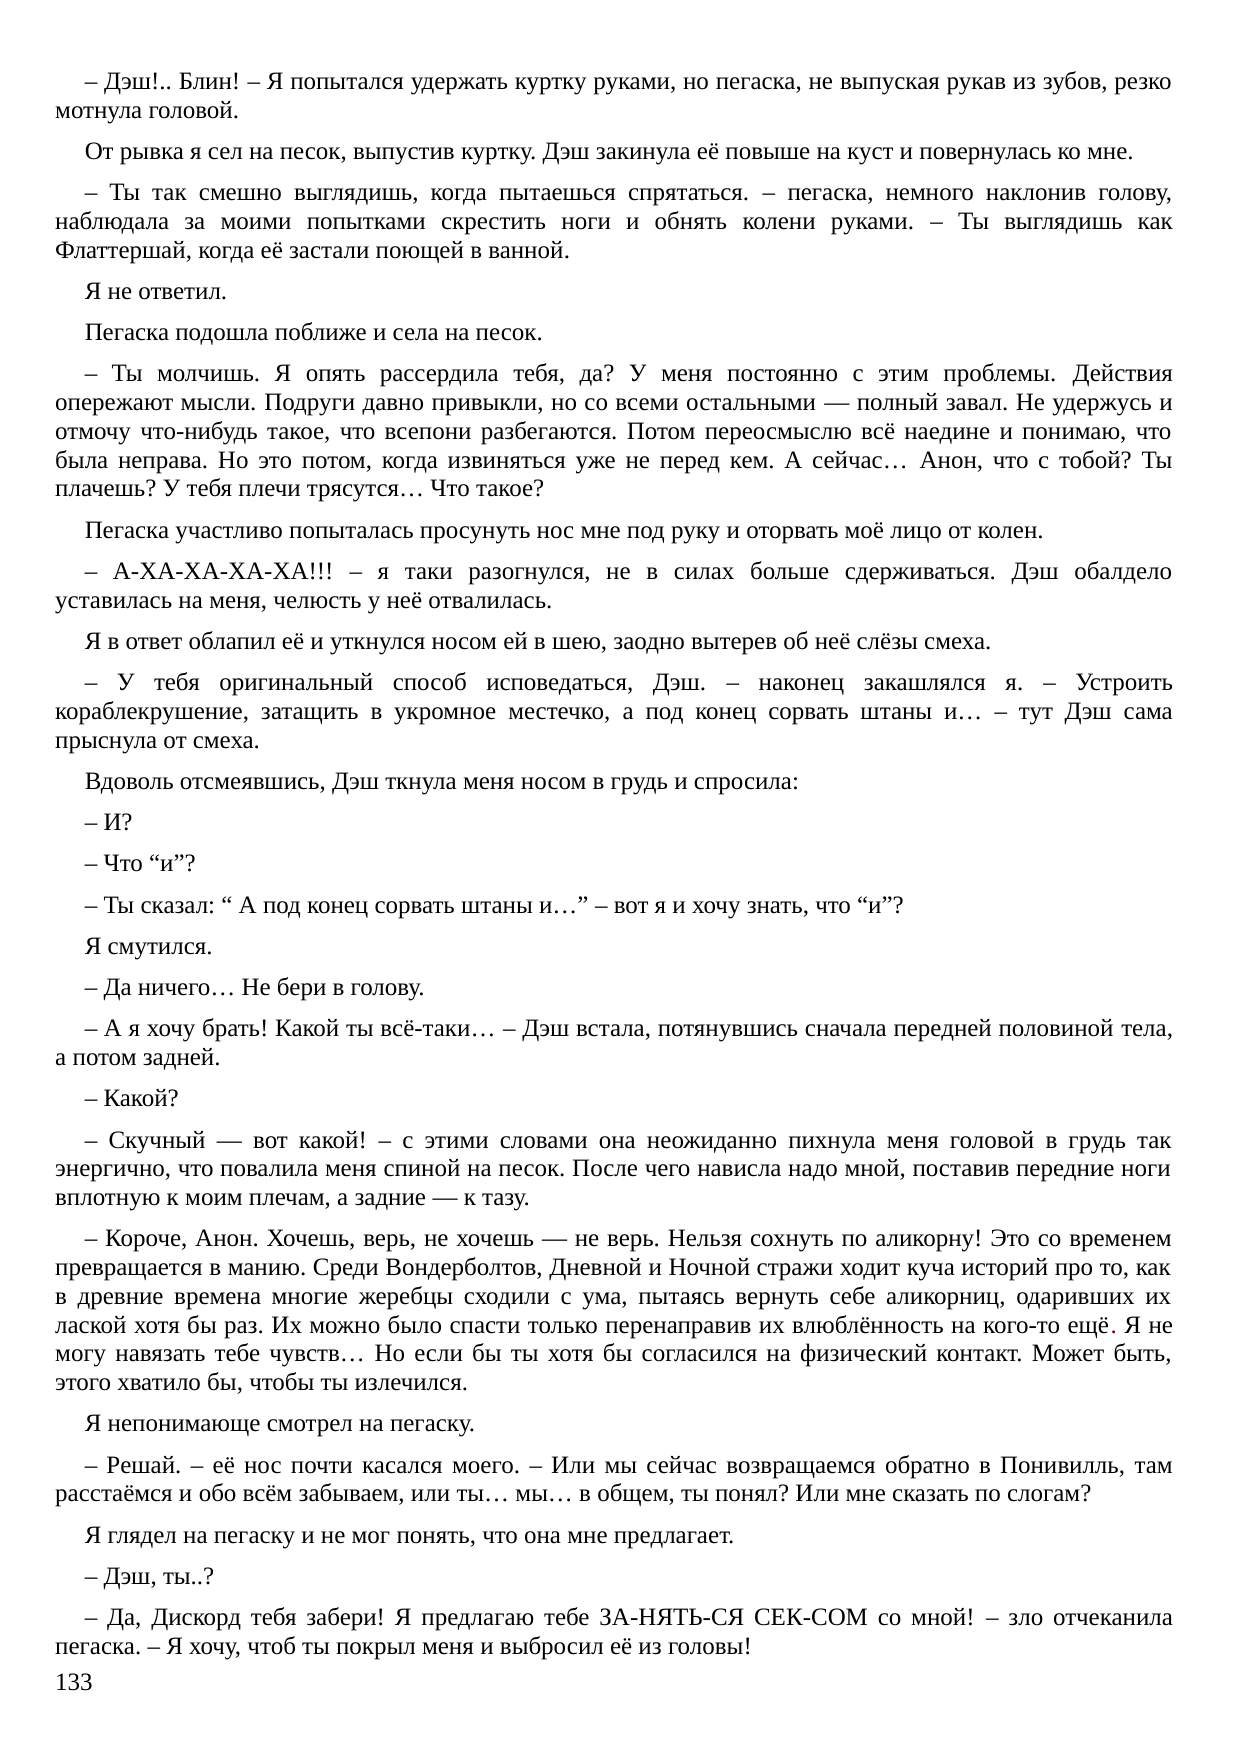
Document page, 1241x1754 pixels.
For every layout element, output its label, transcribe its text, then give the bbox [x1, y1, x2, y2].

text – Что “и”? [55, 848, 1173, 877]
text – Да, Дискорд тебя забери! Я предлагаю тебе ЗА-НЯТЬ-СЯ СЕК-СОМ со мной! – зло отчеканила пегаска. – Я хочу, чтоб ты покрыл меня и выбросил её из головы! [55, 1602, 1173, 1660]
text – А-ХА-ХА-ХА-ХА!!! – я таки разогнулся, не в силах больше сдерживаться. Дэш обалдело уставилась на меня, челюсть у неё отвалилась. [55, 556, 1173, 613]
text Вдоволь отсмеявшись, Дэш ткнула меня носом в грудь и спросила: [55, 766, 1173, 795]
text – А я хочу брать! Какой ты всё-таки… – Дэш встала, потянувшись сначала передней половиной тела, а потом задней. [55, 1013, 1173, 1071]
text Я глядел на пегаску и не мог понять, что она мне предлагает. [55, 1520, 1173, 1548]
text – И? [55, 807, 1173, 836]
text – Решай. – её нос почти касался моего. – Или мы сейчас возвращаемся обратно в Понивилль, там расстаёмся и обо всём забываем, или ты… мы… в общем, ты понял? Или мне сказать по слогам? [55, 1450, 1173, 1507]
text – Ты сказал: “ А под конец сорвать штаны и…” – вот я и хочу знать, что “и”? [55, 890, 1173, 918]
text Я в ответ облапил её и уткнулся носом ей в шею, заодно вытерев об неё слёзы смеха. [55, 626, 1173, 655]
text – Ты молчишь. Я опять рассердила тебя, да? У меня постоянно с этим проблемы. Действия опережают мысли. Подруги давно привыкли, но со всеми остальными — полный завал. Не удержусь и отмочу что-нибудь такое, что всепони разбегаются. Потом переосмыслю всё наедине и понимаю, что была неправа. Но это потом, когда извиняться уже не перед кем. А сейчас… Анон, что с тобой? Ты плачешь? У тебя плечи трясутся… Что такое? [55, 358, 1173, 502]
text Я непонимающе смотрел на пегаску. [55, 1408, 1173, 1437]
text – Да ничего… Не бери в голову. [55, 972, 1173, 1001]
text – Дэш, ты..? [55, 1561, 1173, 1590]
text – Скучный — вот какой! – с этими словами она неожиданно пихнула меня головой в грудь так энергично, что повалила меня спиной на песок. После чего нависла надо мной, поставив передние ноги вплотную к моим плечам, а задние — к тазу. [55, 1125, 1173, 1211]
text Я смутился. [55, 931, 1173, 960]
text Пегаска подошла поближе и села на песок. [55, 317, 1173, 346]
text – Короче, Анон. Хочешь, верь, не хочешь — не верь. Нельзя сохнуть по аликорну! Это со временем превращается в манию. Среди Вондерболтов, Дневной и Ночной стражи ходит куча историй про то, как в древние времена многие жеребцы сходили с ума, пытаясь вернуть себе аликорниц, одаривших их лаской хотя бы раз. Их можно было спасти только перенаправив их влюблённость на кого-то ещё. Я не могу навязать тебе чувств… Но если бы ты хотя бы согласился на физический контакт. Может быть, этого хватило бы, чтобы ты излечился. [55, 1223, 1173, 1396]
text Пегаска участливо попыталась просунуть нос мне под руку и оторвать моё лицо от колен. [55, 515, 1173, 543]
text – Ты так смешно выглядишь, когда пытаешься спрятаться. – пегаска, немного наклонив голову, наблюдала за моими попытками скрестить ноги и обнять колени руками. – Ты выглядишь как Флаттершай, когда её застали поющей в ванной. [55, 177, 1173, 263]
text – У тебя оригинальный способ исповедаться, Дэш. – наконец закашлялся я. – Устроить кораблекрушение, затащить в укромное местечко, а под конец сорвать штаны и… – тут Дэш сама прыснула от смеха. [55, 667, 1173, 753]
text От рывка я сел на песок, выпустив куртку. Дэш закинула её повыше на куст и повернулась ко мне. [55, 136, 1173, 165]
text – Дэш!.. Блин! – Я попытался удержать куртку руками, но пегаска, не выпуская рукав из зубов, резко мотнула головой. [55, 66, 1173, 123]
text – Какой? [55, 1083, 1173, 1112]
text Я не ответил. [55, 276, 1173, 305]
